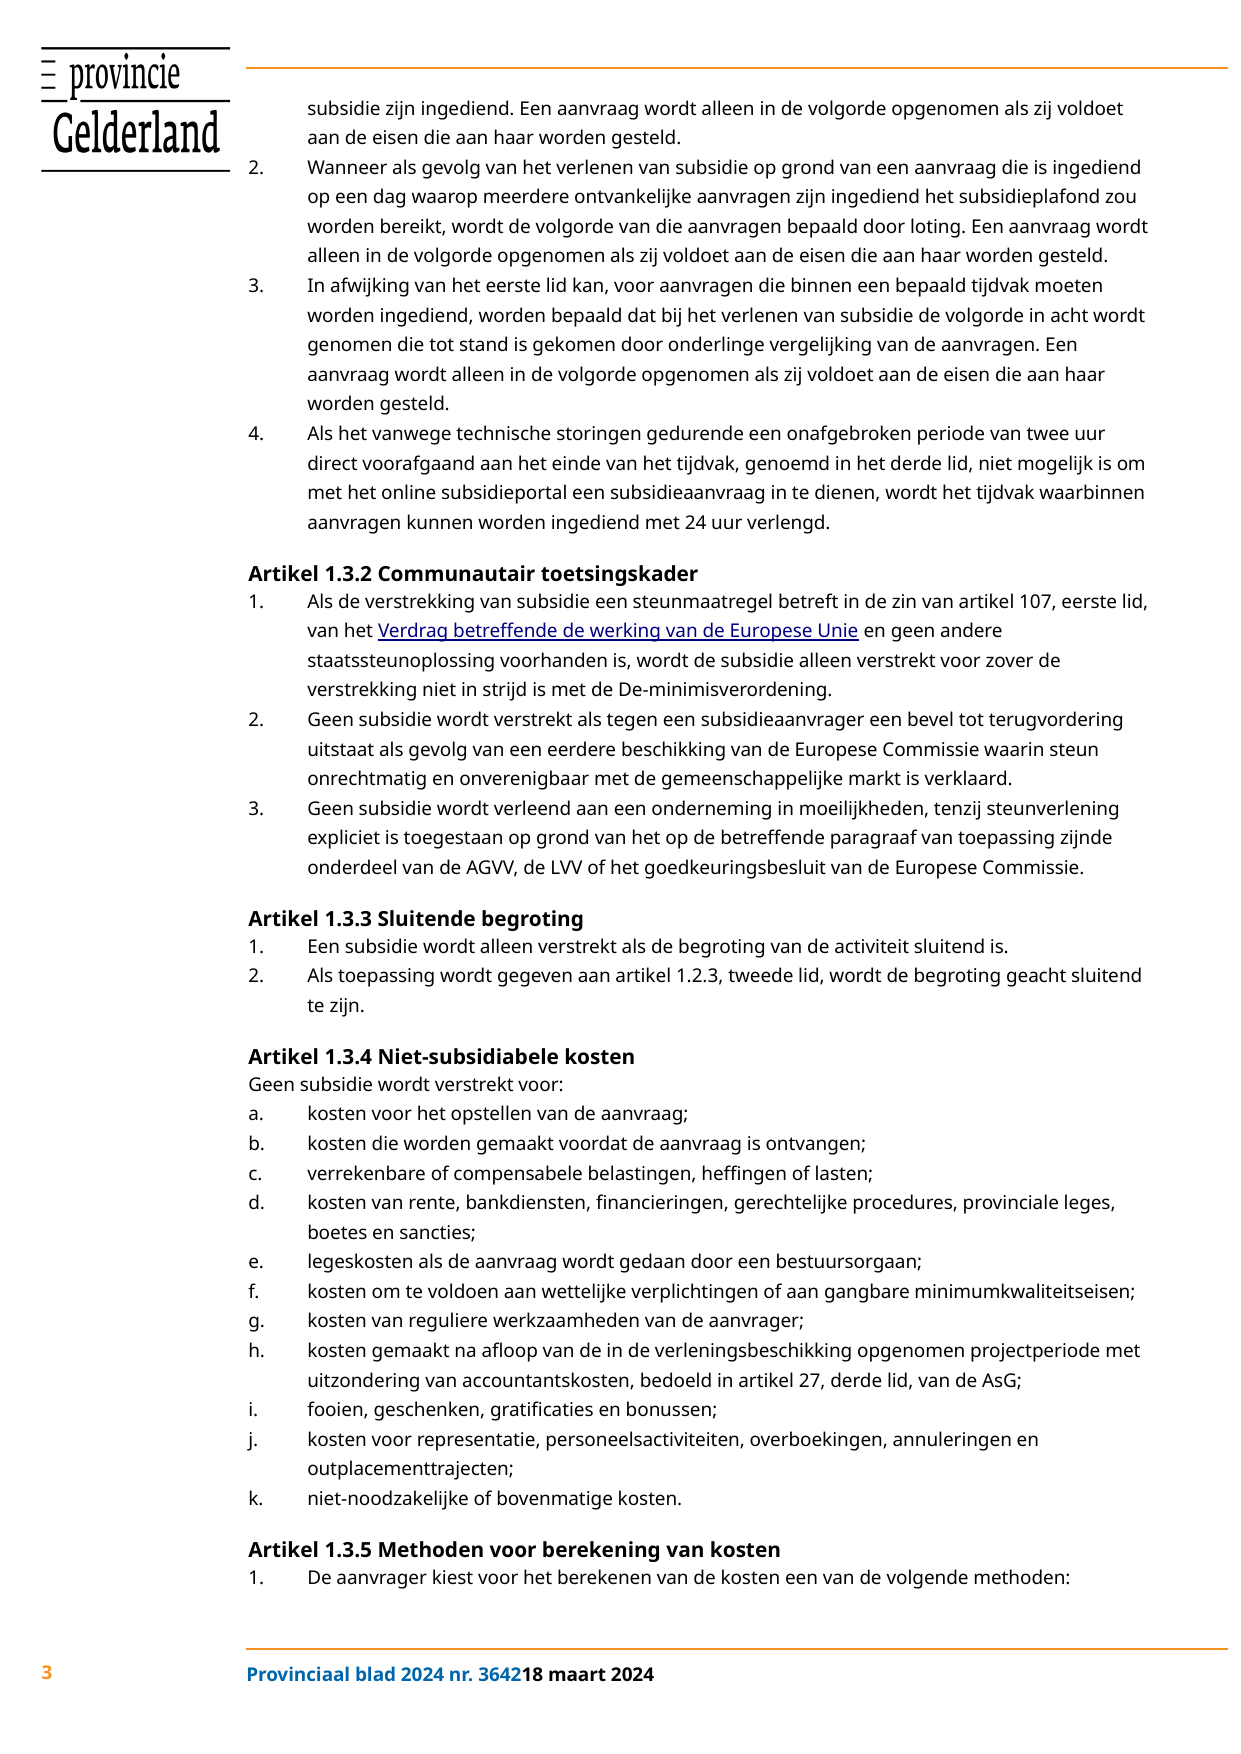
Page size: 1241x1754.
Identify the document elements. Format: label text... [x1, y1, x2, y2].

picture [41, 47, 231, 172]
list subsidie zijn ingediend. Een aanvraag wordt alleen in de volgorde opgenomen als zij voldoet aan de eisen die aan haar worden gesteld. [248, 95, 1152, 150]
list kosten om te voldoen aan wettelijke verplichtingen of aan gangbare minimumkwaliteitseisen; [248, 1278, 1152, 1304]
text Artikel 1.3.3 Sluitende begroting [248, 904, 1152, 933]
text Artikel 1.3.2 Communautair toetsingskader [248, 559, 1152, 588]
list verrekenbare of compensabele belastingen, heffingen of lasten; [248, 1160, 1152, 1185]
list legeskosten als de aanvraag wordt gedaan door een bestuursorgaan; [248, 1248, 1152, 1274]
list kosten gemaakt na afloop van de in de verleningsbeschikking opgenomen projectperiode met uitzondering van accountantskosten, bedoeld in artikel 27, derde lid, van de AsG; [248, 1337, 1152, 1392]
list kosten voor representatie, personeelsactiviteiten, overboekingen, annuleringen en outplacementtrajecten; [248, 1426, 1152, 1481]
list Als de verstrekking van subsidie een steunmaatregel betreft in de zin van artikel 107, eerste lid, van het Verdrag betreffende de werking van de Europese Unie en geen andere staatssteunoplossing voorhanden is, wordt de subsidie alleen verstrekt voor zover de verstrekking niet in strijd is met de De-minimisverordening. [248, 588, 1152, 702]
list kosten van rente, bankdiensten, financieringen, gerechtelijke procedures, provinciale leges, boetes en sancties; [248, 1189, 1152, 1244]
list fooien, geschenken, gratificaties en bonussen; [248, 1396, 1152, 1422]
list Als het vanwege technische storingen gedurende een onafgebroken periode van twee uur direct voorafgaand aan het einde van het tijdvak, genoemd in het derde lid, niet mogelijk is om met het online subsidieportal een subsidieaanvraag in te dienen, wordt het tijdvak waarbinnen aanvragen kunnen worden ingediend met 24 uur verlengd. [248, 420, 1152, 535]
list Wanneer als gevolg van het verlenen van subsidie op grond van een aanvraag die is ingediend op een dag waarop meerdere ontvankelijke aanvragen zijn ingediend het subsidieplafond zou worden bereikt, wordt de volgorde van die aanvragen bepaald door loting. Een aanvraag wordt alleen in de volgorde opgenomen als zij voldoet aan de eisen die aan haar worden gesteld. [248, 154, 1152, 268]
list De aanvrager kiest voor het berekenen van de kosten een van de volgende methoden: [248, 1564, 1152, 1590]
list kosten die worden gemaakt voordat de aanvraag is ontvangen; [248, 1130, 1152, 1156]
text Artikel 1.3.5 Methoden voor berekening van kosten [248, 1536, 1152, 1564]
list niet-noodzakelijke of bovenmatige kosten. [248, 1485, 1152, 1511]
list kosten voor het opstellen van de aanvraag; [248, 1101, 1152, 1126]
text Geen subsidie wordt verstrekt voor: [248, 1071, 1152, 1097]
list Geen subsidie wordt verleend aan een onderneming in moeilijkheden, tenzij steunverlening expliciet is toegestaan op grond van het op de betreffende paragraaf van toepassing zijnde onderdeel van de AGVV, de LVV of het goedkeuringsbesluit van de Europese Commissie. [248, 795, 1152, 880]
list Een subsidie wordt alleen verstrekt als de begroting van de activiteit sluitend is. [248, 933, 1152, 959]
text Artikel 1.3.4 Niet-subsidiabele kosten [248, 1042, 1152, 1071]
list In afwijking van het eerste lid kan, voor aanvragen die binnen een bepaald tijdvak moeten worden ingediend, worden bepaald dat bij het verlenen van subsidie de volgorde in acht wordt genomen die tot stand is gekomen door onderlinge vergelijking van de aanvragen. Een aanvraag wordt alleen in de volgorde opgenomen als zij voldoet aan de eisen die aan haar worden gesteld. [248, 272, 1152, 416]
list Als toepassing wordt gegeven aan artikel 1.2.3, tweede lid, wordt de begroting geacht sluitend te zijn. [248, 962, 1152, 1018]
list kosten van reguliere werkzaamheden van de aanvrager; [248, 1308, 1152, 1333]
list Geen subsidie wordt verstrekt als tegen een subsidieaanvrager een bevel tot terugvordering uitstaat als gevolg van een eerdere beschikking van de Europese Commissie waarin steun onrechtmatig en onverenigbaar met de gemeenschappelijke markt is verklaard. [248, 706, 1152, 791]
